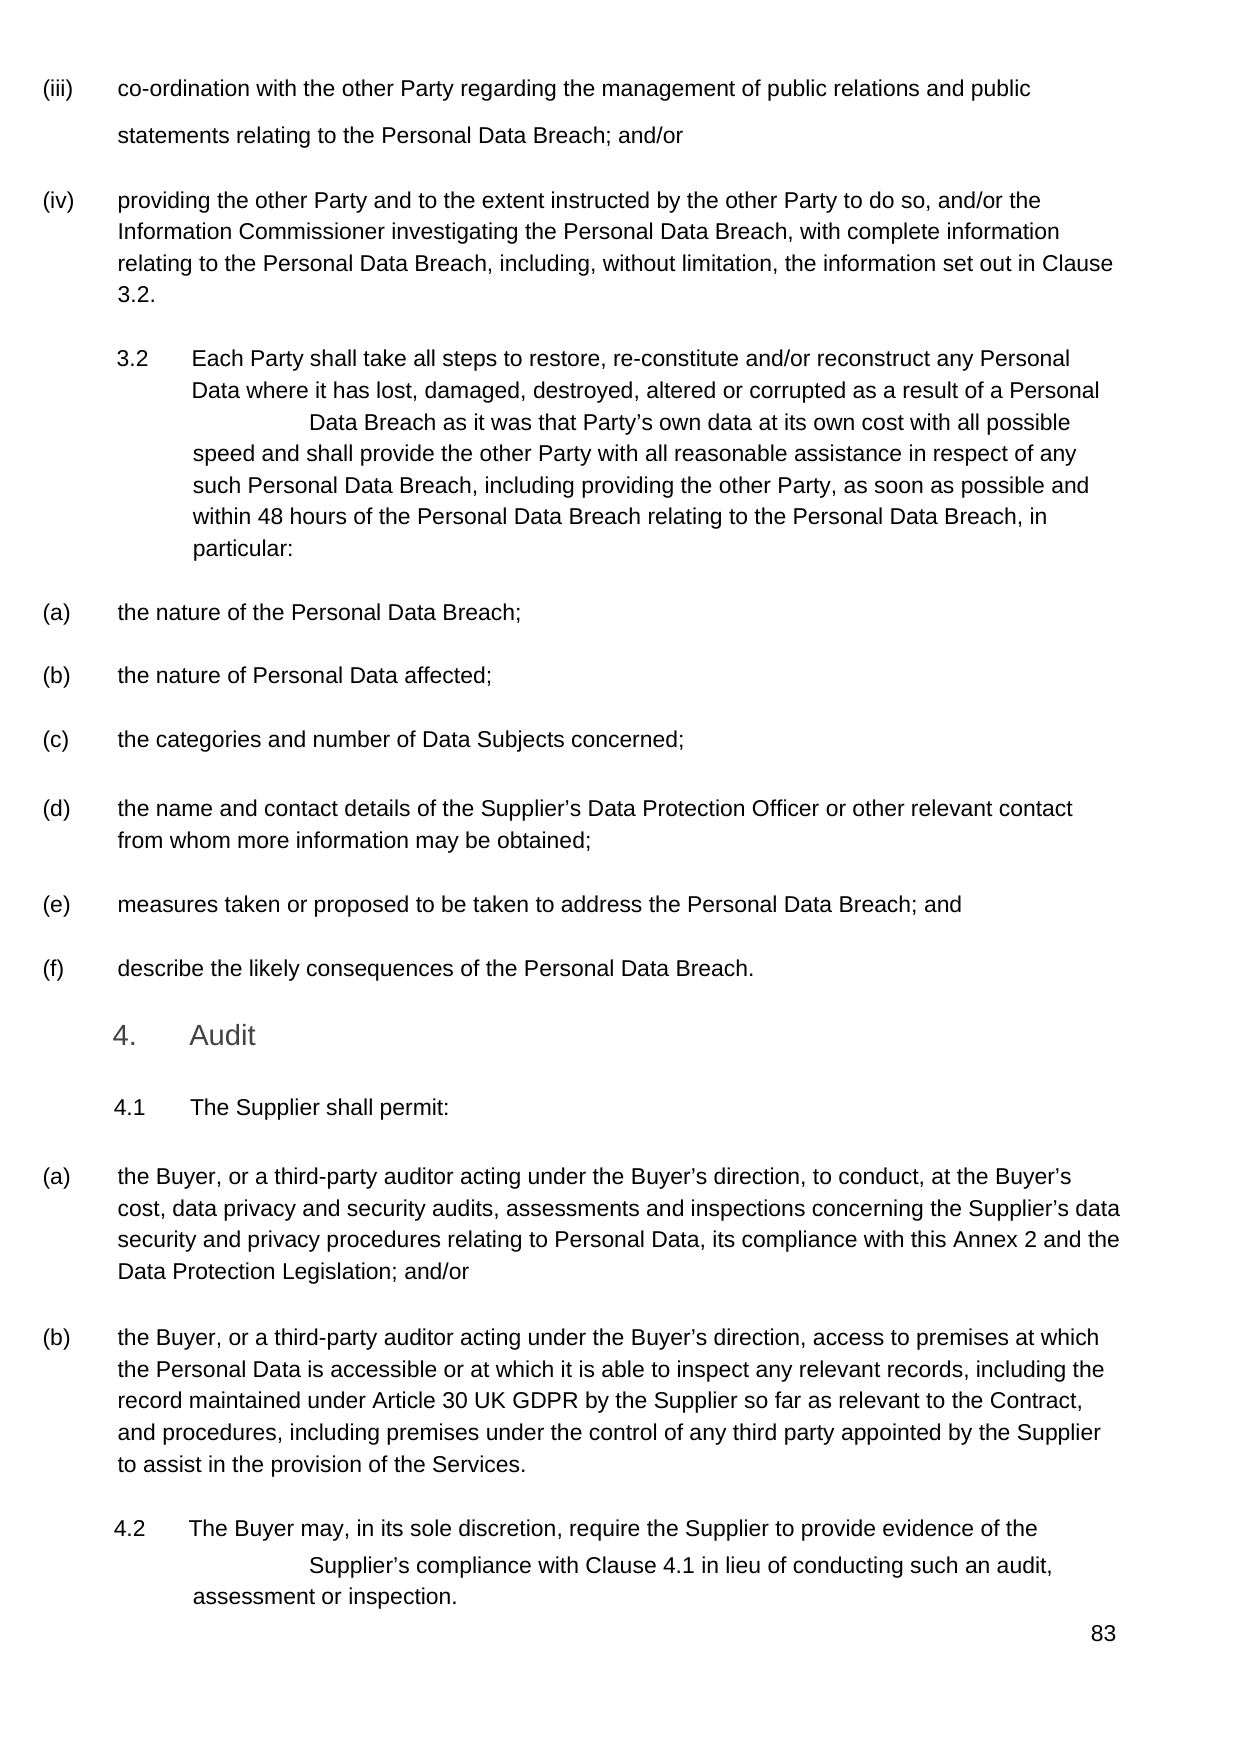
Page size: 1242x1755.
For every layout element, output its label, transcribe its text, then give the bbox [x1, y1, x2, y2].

list measures taken or proposed to be taken to address the Personal Data Breach; and [42, 891, 1121, 917]
subtitle 4. Audit [0, 1018, 1122, 1052]
text 3.2 Each Party shall take all steps to restore, re-constitute and/or reconstruct any Personal Data where it has lost, damaged, destroyed, altered or corrupted as a result of a Personal [116, 345, 1121, 403]
list the nature of the Personal Data Breach; [42, 599, 1121, 625]
list describe the likely consequences of the Personal Data Breach. [42, 954, 1121, 981]
text 4.2 The Buyer may, in its sole discretion, require the Supplier to provide evidence of the [0, 1514, 1122, 1542]
list the nature of Personal Data affected; [42, 662, 1121, 689]
list providing the other Party and to the extent instructed by the other Party to do so, and/or the Information Commissioner investigating the Personal Data Breach, with complete information relating to the Personal Data Breach, including, without limitation, the information set out in Clause 3.2. [42, 187, 1121, 308]
list co-ordination with the other Party regarding the management of public relations and public statements relating to the Personal Data Breach; and/or [42, 75, 1121, 149]
list the categories and number of Data Subjects concerned; [42, 726, 1121, 753]
list the Buyer, or a third-party auditor acting under the Buyer’s direction, access to premises at which the Personal Data is accessible or at which it is able to inspect any relevant records, including the record maintained under Article 30 UK GDPR by the Supplier so far as relevant to the Contract, and procedures, including premises under the control of any third party appointed by the Supplier to assist in the provision of the Services. [42, 1324, 1121, 1477]
text 4.1 The Supplier shall permit: [0, 1093, 1122, 1121]
text Data Breach as it was that Party’s own data at its own cost with all possible speed and shall provide the other Party with all reasonable assistance in respect of any such Personal Data Breach, including providing the other Party, as soon as possible and within 48 hours of the Personal Data Breach relating to the Personal Data Breach, in particular: [193, 408, 1121, 561]
list the name and contact details of the Supplier’s Data Protection Officer or other relevant contact from whom more information may be obtained; [42, 795, 1121, 853]
list the Buyer, or a third-party auditor acting under the Buyer’s direction, to conduct, at the Buyer’s cost, data privacy and security audits, assessments and inspections concerning the Supplier’s data security and privacy procedures relating to Personal Data, its compliance with this Annex 2 and the Data Protection Legislation; and/or [42, 1163, 1121, 1284]
text Supplier’s compliance with Clause 4.1 in lieu of conducting such an audit, assessment or inspection. [193, 1552, 1121, 1610]
